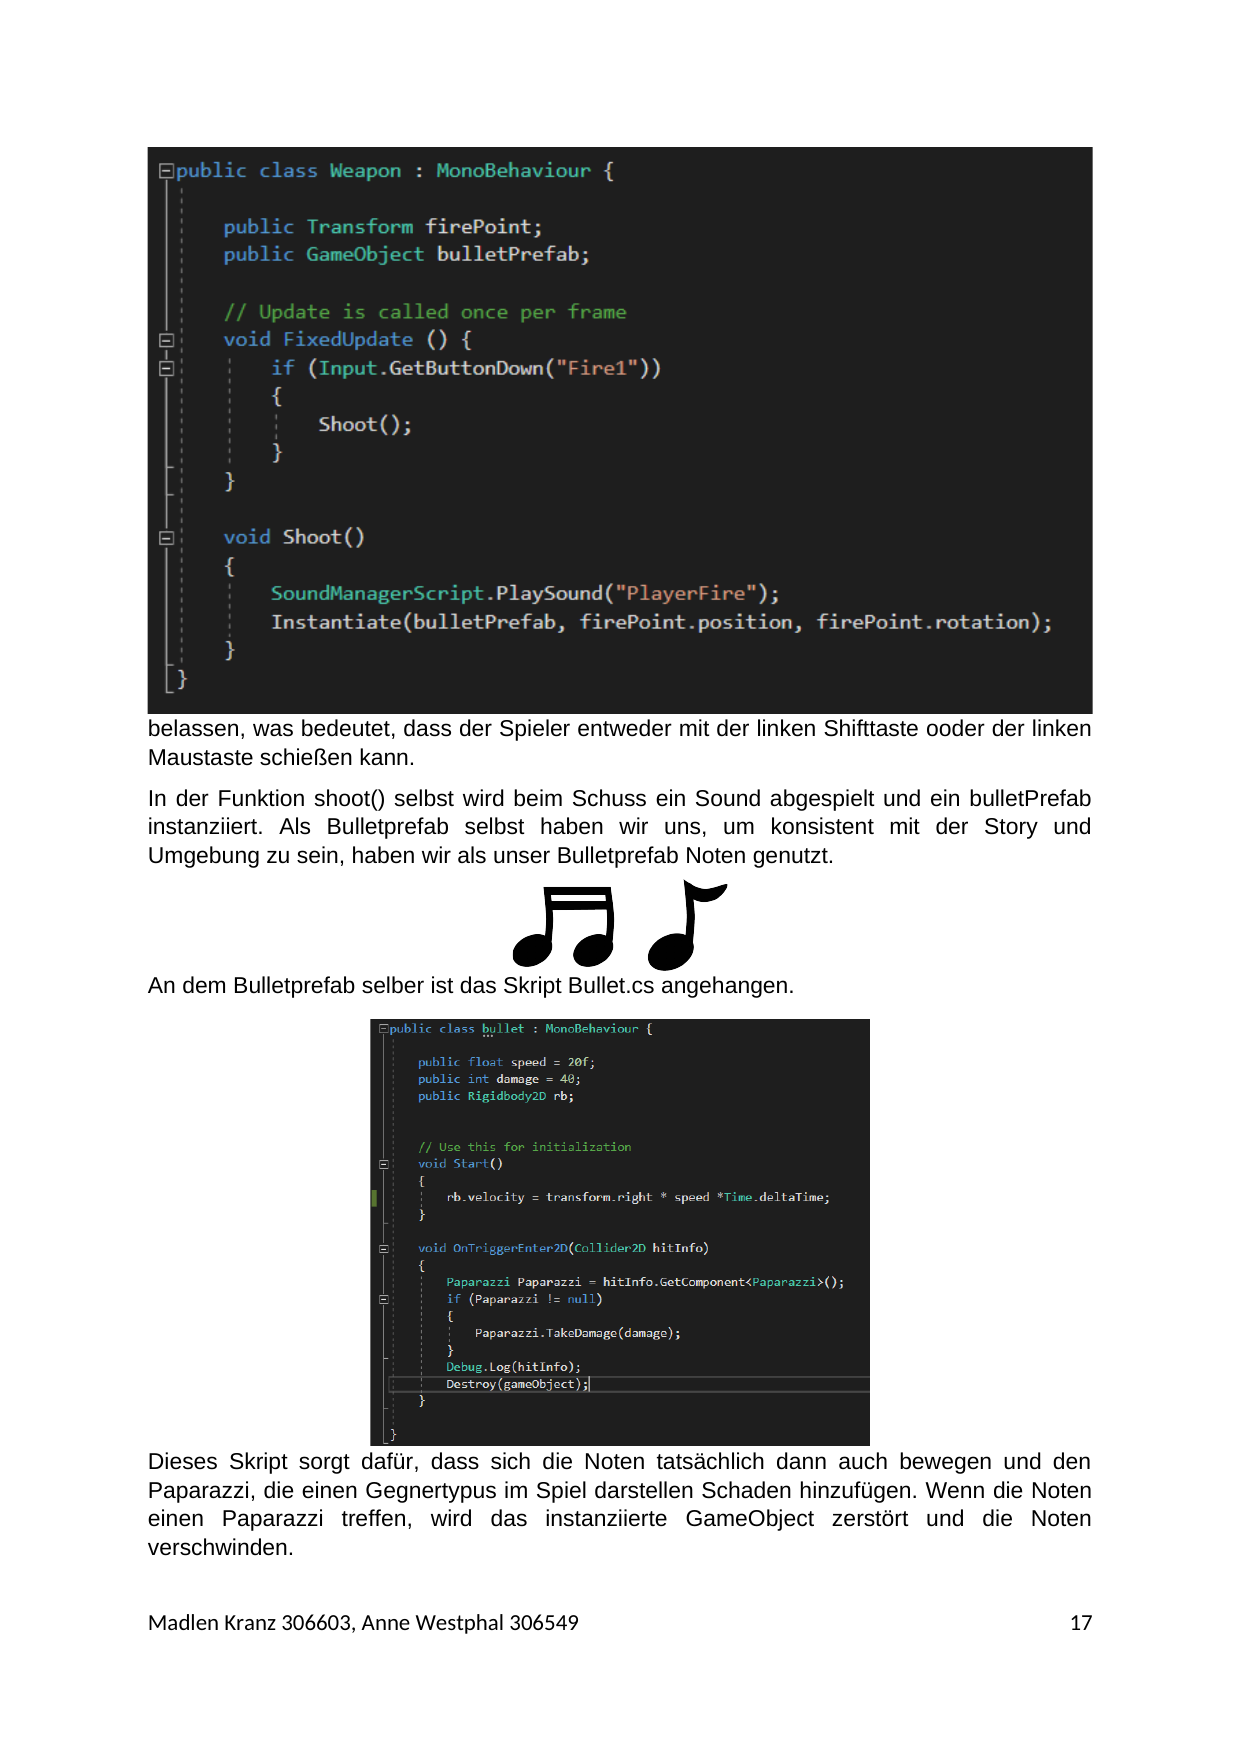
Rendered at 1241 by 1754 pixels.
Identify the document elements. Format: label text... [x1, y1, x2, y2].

text In der Funktion shoot() selbst wird beim Schuss ein Sound abgespielt und ein bulletPrefab instanziiert. Als Bulletprefab selbst haben wir uns, um konsistent mit der Story und Umgebung zu sein, haben wir als unser Bulletprefab Noten genutzt. [148, 785, 1093, 868]
picture [512, 879, 728, 971]
text belassen, was bedeutet, dass der Spieler entweder mit der linken Shifttaste ooder der linken Maustaste schießen kann. [148, 714, 1093, 770]
text An dem Bulletprefab selber ist das Skript Bullet.cs angehangen. [148, 971, 1093, 999]
picture [370, 1019, 870, 1446]
picture [147, 147, 1093, 714]
text Dieses Skript sorgt dafür, dass sich die Noten tatsächlich dann auch bewegen und den Paparazzi, die einen Gegnertypus im Spiel darstellen Schaden hinzufügen. Wenn die Noten einen Paparazzi treffen, wird das instanziierte GameObject zerstört und die Noten verschwinden. [148, 1446, 1093, 1560]
